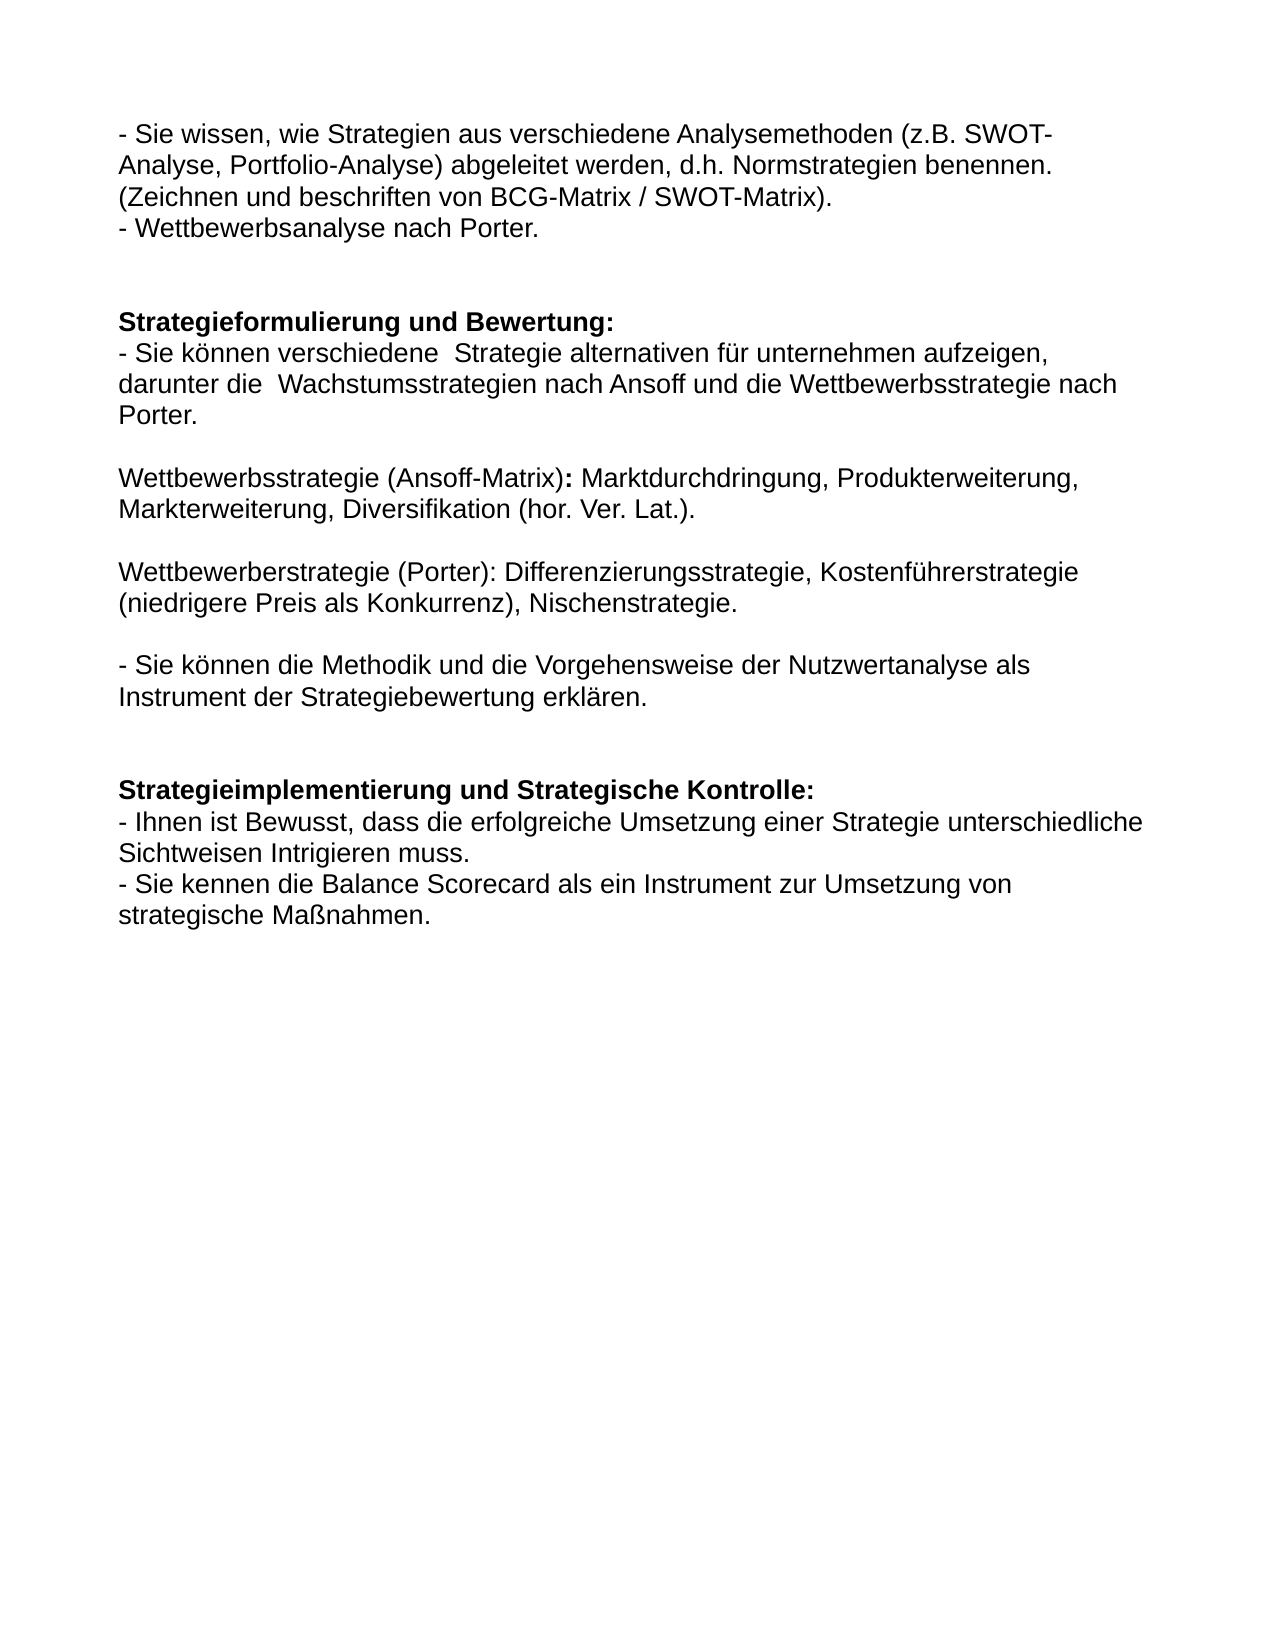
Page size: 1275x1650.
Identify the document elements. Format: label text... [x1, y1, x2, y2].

text - Sie kennen die Balance Scorecard als ein Instrument zur Umsetzung von strategische Maßnahmen. [118, 868, 1157, 931]
text Wettbewerbsstrategie (Ansoff-Matrix): Marktdurchdringung, Produkterweiterung, Markterweiterung, Diversifikation (hor. Ver. Lat.). [118, 462, 1157, 524]
text - Sie können die Methodik und die Vorgehensweise der Nutzwertanalyse als Instrument der Strategiebewertung erklären. [118, 649, 1157, 712]
text Wettbewerberstrategie (Porter): Differenzierungsstrategie, Kostenführerstrategie (niedrigere Preis als Konkurrenz), Nischenstrategie. [118, 556, 1157, 618]
text - Wettbewerbsanalyse nach Porter. [118, 212, 1157, 243]
text Strategieformulierung und Bewertung: [118, 306, 1157, 337]
text - Sie können verschiedene Strategie alternativen für unternehmen aufzeigen, darunter die Wachstumsstrategien nach Ansoff und die Wettbewerbsstrategie nach Porter. [118, 337, 1157, 431]
text - Sie wissen, wie Strategien aus verschiedene Analysemethoden (z.B. SWOT-Analyse, Portfolio-Analyse) abgeleitet werden, d.h. Normstrategien benennen. (Zeichnen und beschriften von BCG-Matrix / SWOT-Matrix). [118, 118, 1157, 212]
text Strategieimplementierung und Strategische Kontrolle: [118, 774, 1157, 806]
text - Ihnen ist Bewusst, dass die erfolgreiche Umsetzung einer Strategie unterschiedliche Sichtweisen Intrigieren muss. [118, 806, 1157, 868]
